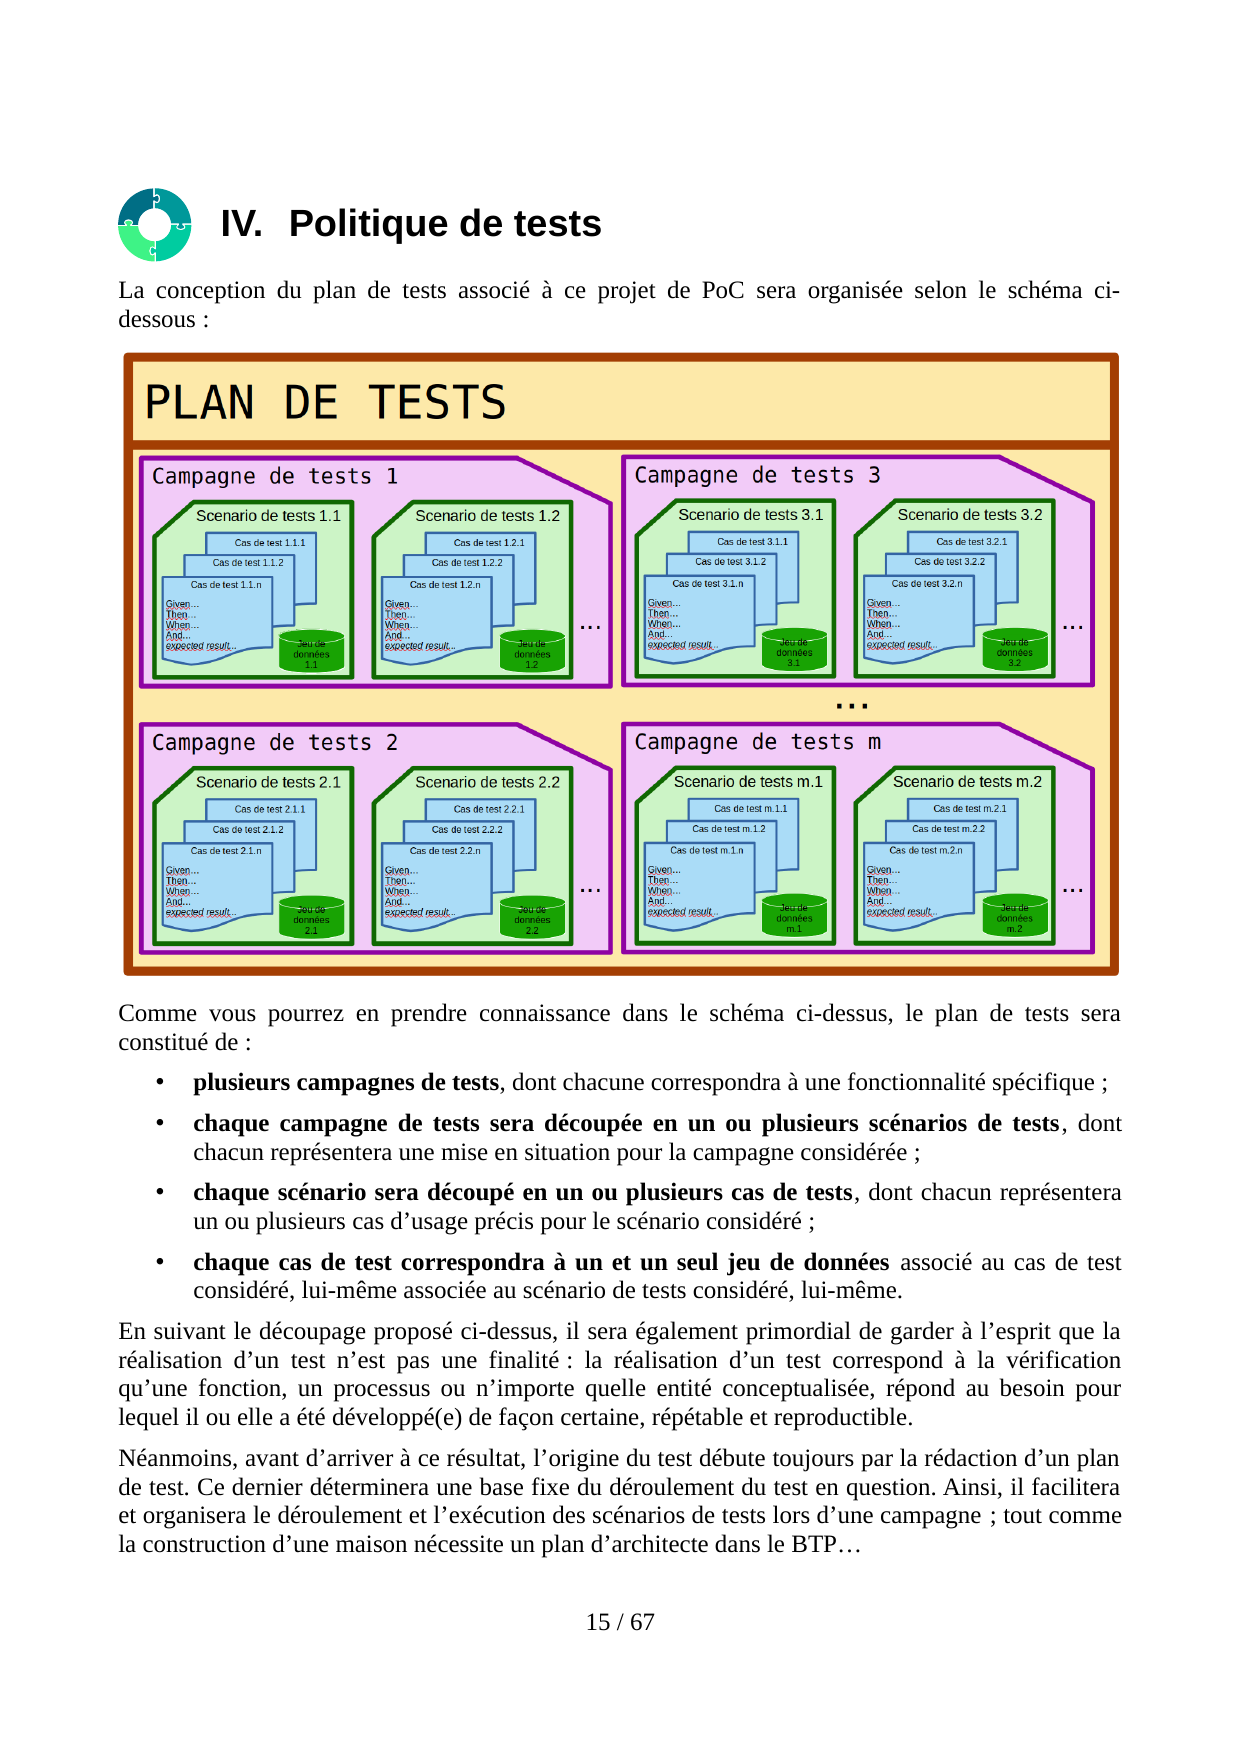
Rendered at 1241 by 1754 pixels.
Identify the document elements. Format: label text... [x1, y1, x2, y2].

list chaque campagne de tests sera découpée en un ou plusieurs scénarios de tests, dont chacun représentera une mise en situation pour la campagne considérée ; [156, 1108, 1122, 1165]
list plusieurs campagnes de tests, dont chacune correspondra à une fonctionnalité spécifique ; [156, 1067, 1122, 1096]
list chaque cas de test correspondra à un et un seul jeu de données associé au cas de test considéré, lui-même associée au scénario de tests considéré, lui-même. [156, 1247, 1122, 1304]
text Comme vous pourrez en prendre connaissance dans le schéma ci-dessus, le plan de tests sera constitué de : [118, 998, 1122, 1055]
subtitle Politique de tests [184, 201, 1122, 245]
picture [118, 344, 1123, 981]
text Néanmoins, avant d’arriver à ce résultat, l’origine du test débute toujours par la rédaction d’un plan de test. Ce dernier déterminera une base fixe du déroulement du test en question. Ainsi, il facilitera et organisera le déroulement et l’exécution des scénarios de tests lors d’une campagne ; tout comme la construction d’une maison nécessite un plan d’architecte dans le BTP… [118, 1443, 1122, 1558]
text En suivant le découpage proposé ci-dessus, il sera également primordial de garder à l’esprit que la réalisation d’un test n’est pas une finalité : la réalisation d’un test correspond à la vérification qu’une fonction, un processus ou n’importe quelle entité conceptualisée, répond au besoin pour lequel il ou elle a été développé(e) de façon certaine, répétable et reproductible. [118, 1316, 1122, 1431]
list chaque scénario sera découpé en un ou plusieurs cas de tests, dont chacun représentera un ou plusieurs cas d’usage précis pour le scénario considéré ; [156, 1177, 1122, 1235]
text La conception du plan de tests associé à ce projet de PoC sera organisée selon le schéma ci-dessous : [118, 275, 1122, 332]
subtitle [131, 209, 171, 245]
